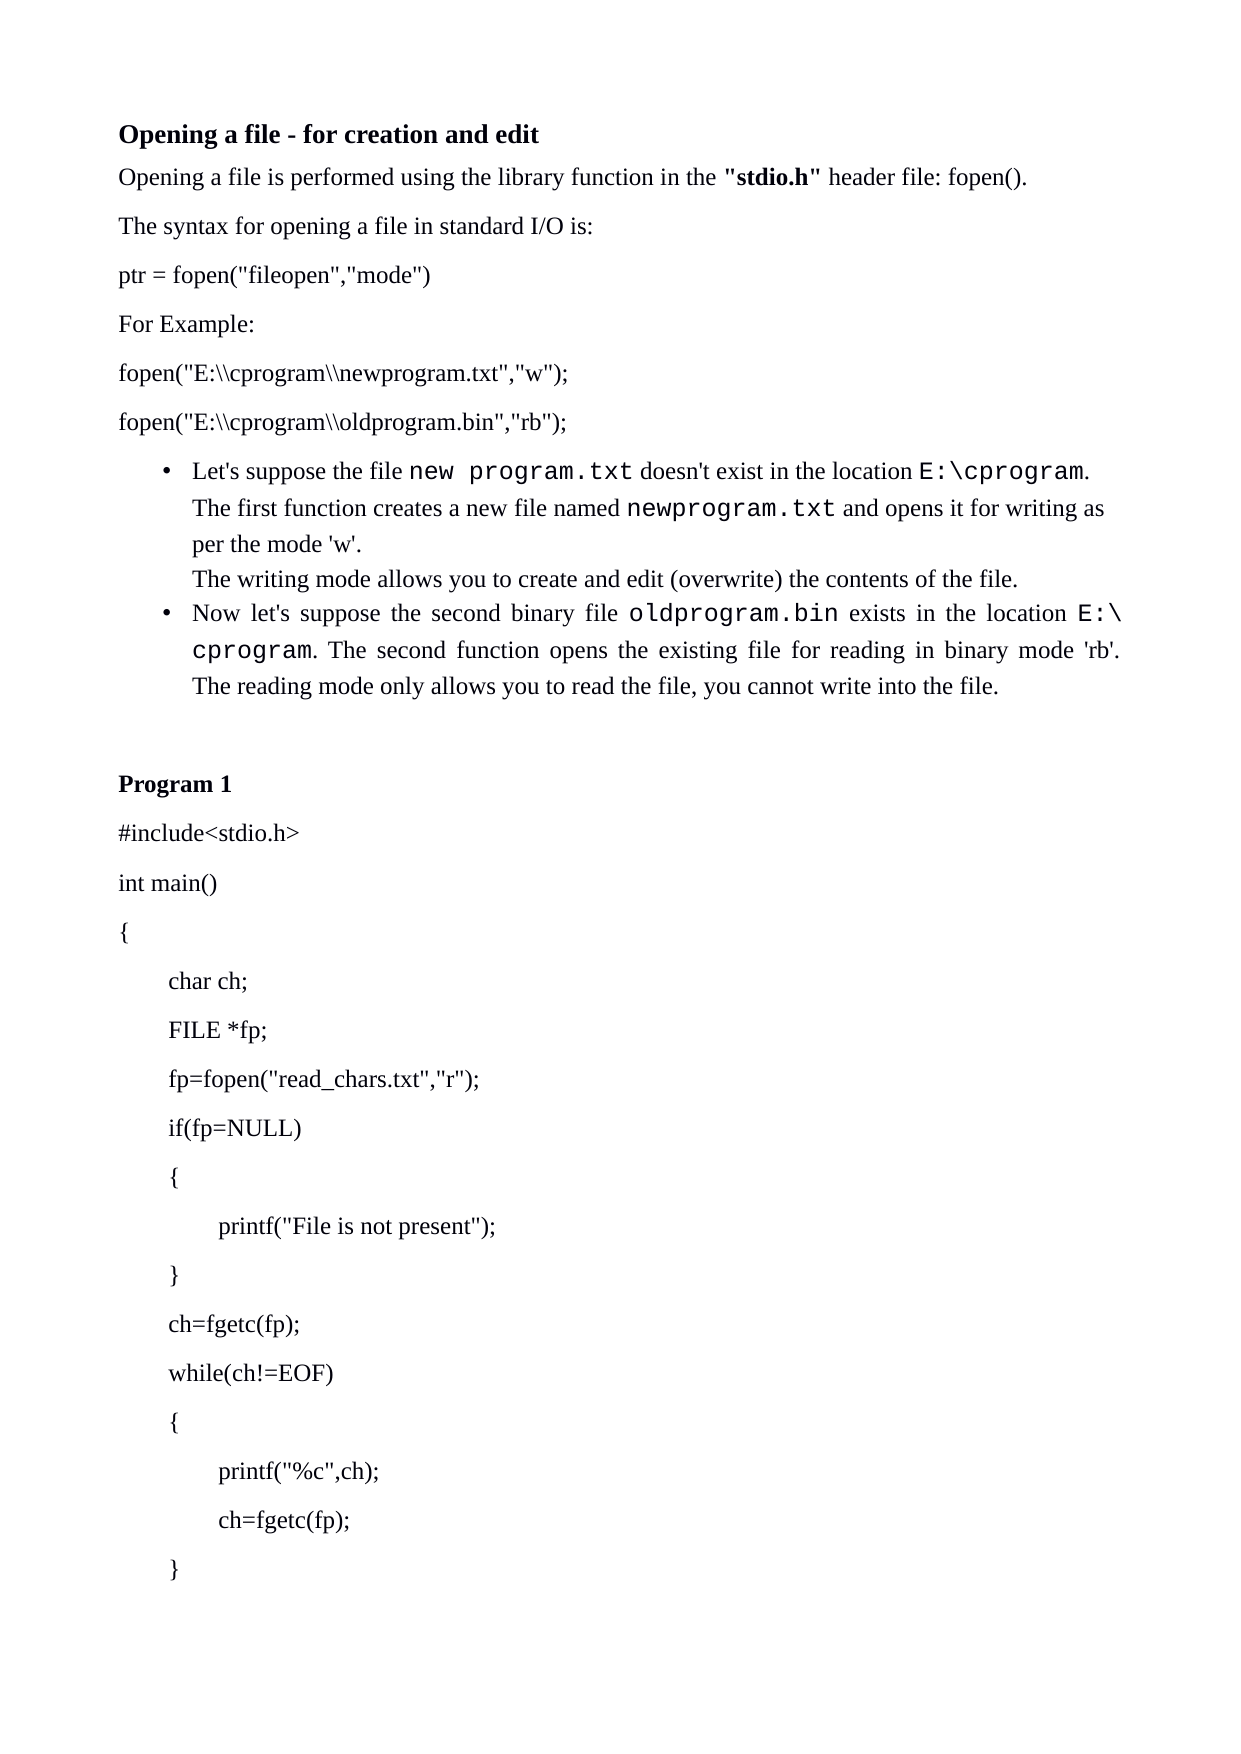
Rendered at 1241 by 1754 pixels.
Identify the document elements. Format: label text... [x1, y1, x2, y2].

text For Example: [118, 309, 1122, 338]
text fopen("E:\\cprogram\\newprogram.txt","w"); [118, 358, 1122, 387]
text printf("%c",ch); [118, 1456, 1122, 1485]
text The syntax for opening a file in standard I/O is: [118, 211, 1122, 239]
text ch=fgetc(fp); [118, 1505, 1122, 1534]
text Opening a file is performed using the library function in the "stdio.h" header file: fopen(). [118, 162, 1122, 191]
text ch=fgetc(fp); [118, 1309, 1122, 1338]
text FILE *fp; [118, 1015, 1122, 1043]
list Let's suppose the file new program.txt doesn't exist in the location E:\cprogram. The first function creates a new file named newprogram.txt and opens it for writing as per the mode 'w'. The writing mode allows you to create and edit (overwrite) the contents of the file. [162, 456, 1122, 592]
text { [118, 1162, 1122, 1191]
text char ch; [118, 966, 1122, 994]
text if(fp=NULL) [118, 1113, 1122, 1142]
text while(ch!=EOF) [118, 1358, 1122, 1387]
text ptr = fopen("fileopen","mode") [118, 260, 1122, 289]
text } [118, 1554, 1122, 1583]
text { [118, 917, 1122, 945]
text } [118, 1260, 1122, 1289]
list Now let's suppose the second binary file oldprogram.bin exists in the location E:\cprogram. The second function opens the existing file for reading in binary mode 'rb'. The reading mode only allows you to read the file, you cannot write into the file. [162, 598, 1122, 700]
text fopen("E:\\cprogram\\oldprogram.bin","rb"); [118, 407, 1122, 436]
subtitle Opening a file - for creation and edit [118, 118, 1122, 149]
text Program 1 [118, 769, 1122, 798]
text #include<stdio.h> [118, 818, 1122, 847]
text fp=fopen("read_chars.txt","r"); [118, 1064, 1122, 1093]
text printf("File is not present"); [118, 1211, 1122, 1240]
text { [118, 1407, 1122, 1436]
text int main() [118, 868, 1122, 896]
